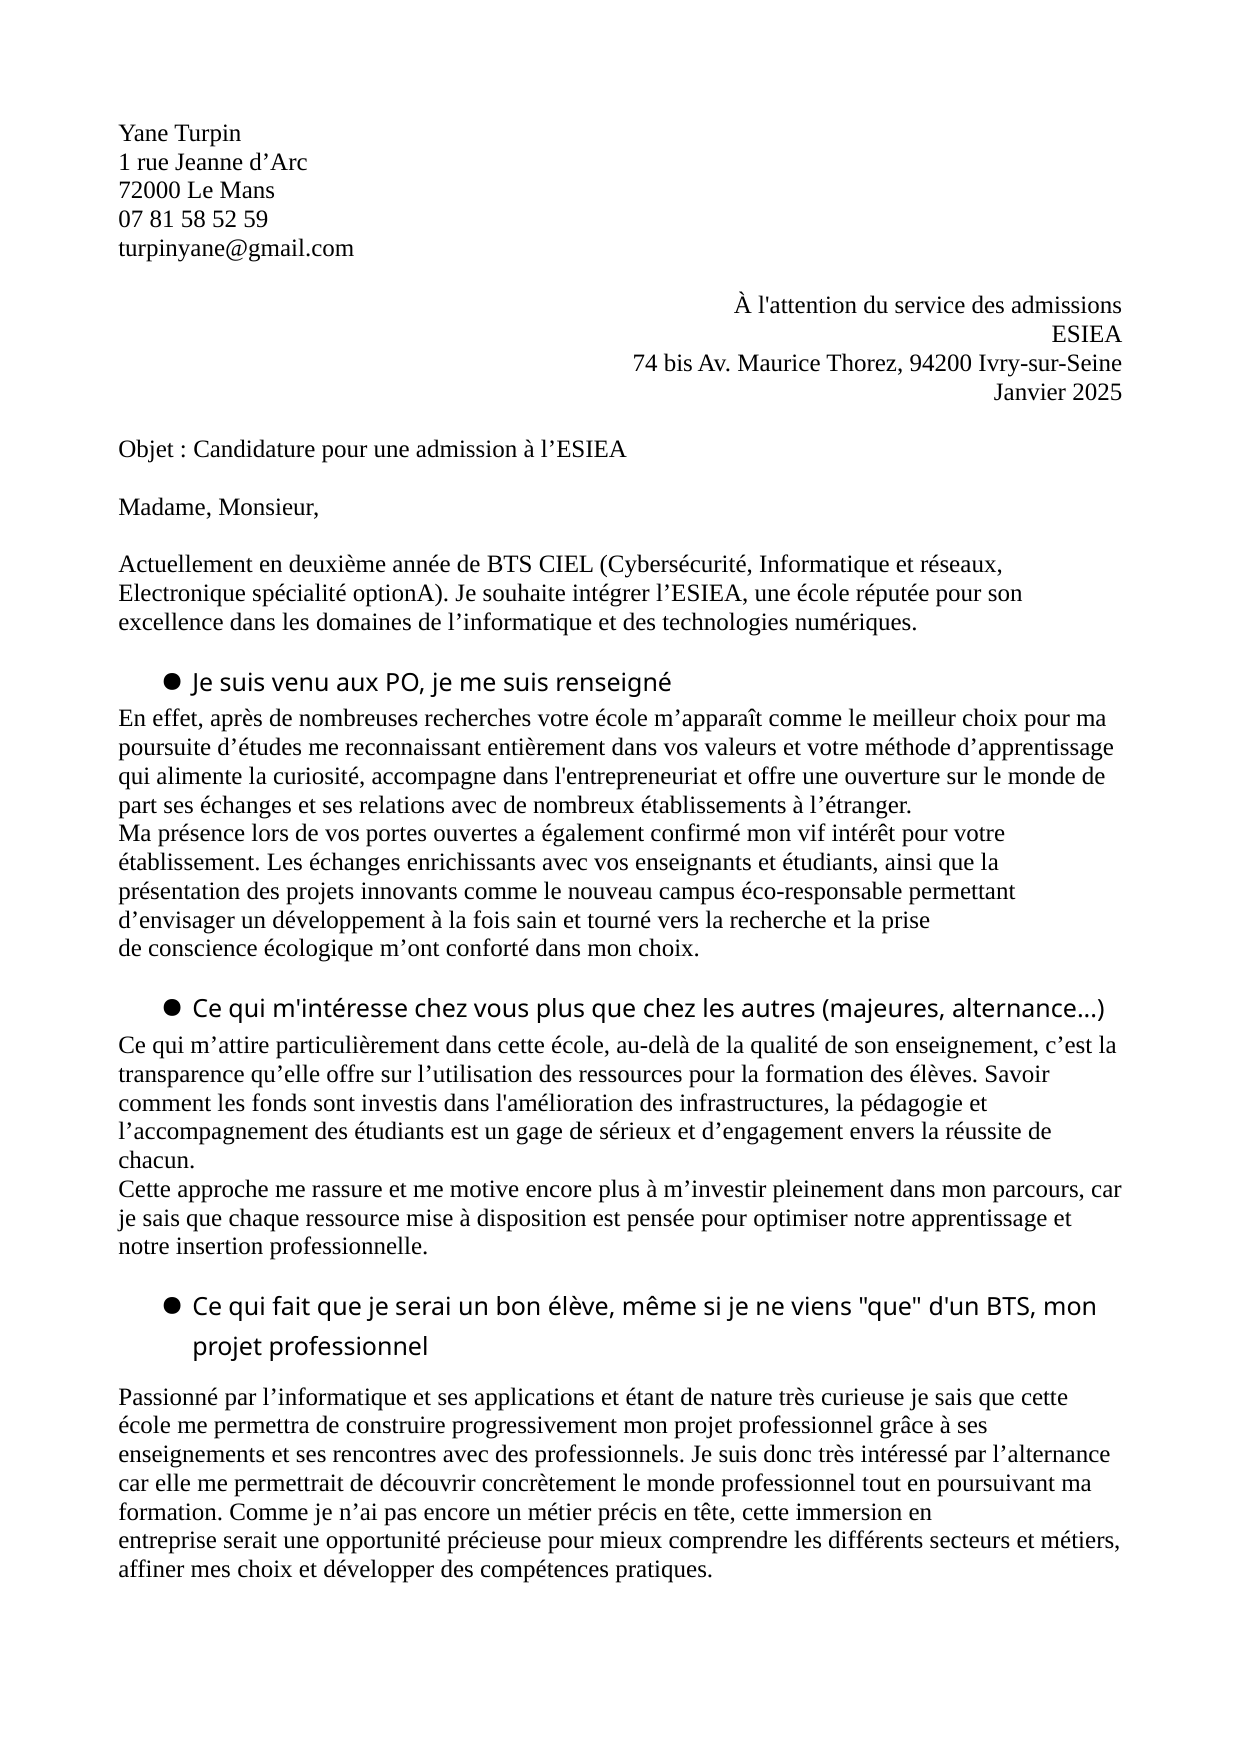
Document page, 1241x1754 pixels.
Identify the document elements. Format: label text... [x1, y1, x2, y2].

text À l'attention du service des admissions [118, 291, 1122, 319]
text 1 rue Jeanne d’Arc [118, 147, 1122, 176]
text Objet : Candidature pour une admission à l’ESIEA [118, 434, 1122, 463]
text 74 bis Av. Maurice Thorez, 94200 Ivry-sur-Seine [118, 348, 1122, 377]
text Ce qui m’attire particulièrement dans cette école, au-delà de la qualité de son enseignement, c’est la transparence qu’elle offre sur l’utilisation des ressources pour la formation des élèves. Savoir comment les fonds sont investis dans l'amélioration des infrastructures, la pédagogie et l’accompagnement des étudiants est un gage de sérieux et d’engagement envers la réussite de chacun. [118, 1030, 1122, 1174]
list Je suis venu aux PO, je me suis renseigné [162, 664, 1122, 698]
list Ce qui m'intéresse chez vous plus que chez les autres (majeures, alternance...) [162, 991, 1122, 1025]
text 72000 Le Mans [118, 176, 1122, 204]
text 07 81 58 52 59 [118, 204, 1122, 233]
text Yane Turpin [118, 118, 1122, 147]
text Madame, Monsieur, [118, 492, 1122, 521]
text ESIEA [118, 319, 1122, 348]
text En effet, après de nombreuses recherches votre école m’apparaît comme le meilleur choix pour ma poursuite d’études me reconnaissant entièrement dans vos valeurs et votre méthode d’apprentissage qui alimente la curiosité, accompagne dans l'entrepreneuriat et offre une ouverture sur le monde de part ses échanges et ses relations avec de nombreux établissements à l’étranger. [118, 703, 1122, 818]
text de conscience écologique m’ont conforté dans mon choix. [118, 933, 1122, 962]
text Actuellement en deuxième année de BTS CIEL (Cybersécurité, Informatique et réseaux, Electronique spécialité optionA). Je souhaite intégrer l’ESIEA, une école réputée pour son excellence dans les domaines de l’informatique et des technologies numériques. [118, 549, 1122, 636]
list Ce qui fait que je serai un bon élève, même si je ne viens "que" d'un BTS, mon projet professionnel [162, 1289, 1122, 1362]
text Ma présence lors de vos portes ouvertes a également confirmé mon vif intérêt pour votre établissement. Les échanges enrichissants avec vos enseignants et étudiants, ainsi que la présentation des projets innovants comme le nouveau campus éco-responsable permettant d’envisager un développement à la fois sain et tourné vers la recherche et la prise [118, 818, 1122, 933]
text Passionné par l’informatique et ses applications et étant de nature très curieuse je sais que cette école me permettra de construire progressivement mon projet professionnel grâce à ses enseignements et ses rencontres avec des professionnels. Je suis donc très intéressé par l’alternance car elle me permettrait de découvrir concrètement le monde professionnel tout en poursuivant ma formation. Comme je n’ai pas encore un métier précis en tête, cette immersion en [118, 1382, 1122, 1526]
text Cette approche me rassure et me motive encore plus à m’investir pleinement dans mon parcours, car je sais que chaque ressource mise à disposition est pensée pour optimiser notre apprentissage et notre insertion professionnelle. [118, 1174, 1122, 1260]
text turpinyane@gmail.com [118, 233, 1122, 262]
text entreprise serait une opportunité précieuse pour mieux comprendre les différents secteurs et métiers, affiner mes choix et développer des compétences pratiques. [118, 1526, 1122, 1583]
text Janvier 2025 [118, 377, 1122, 406]
